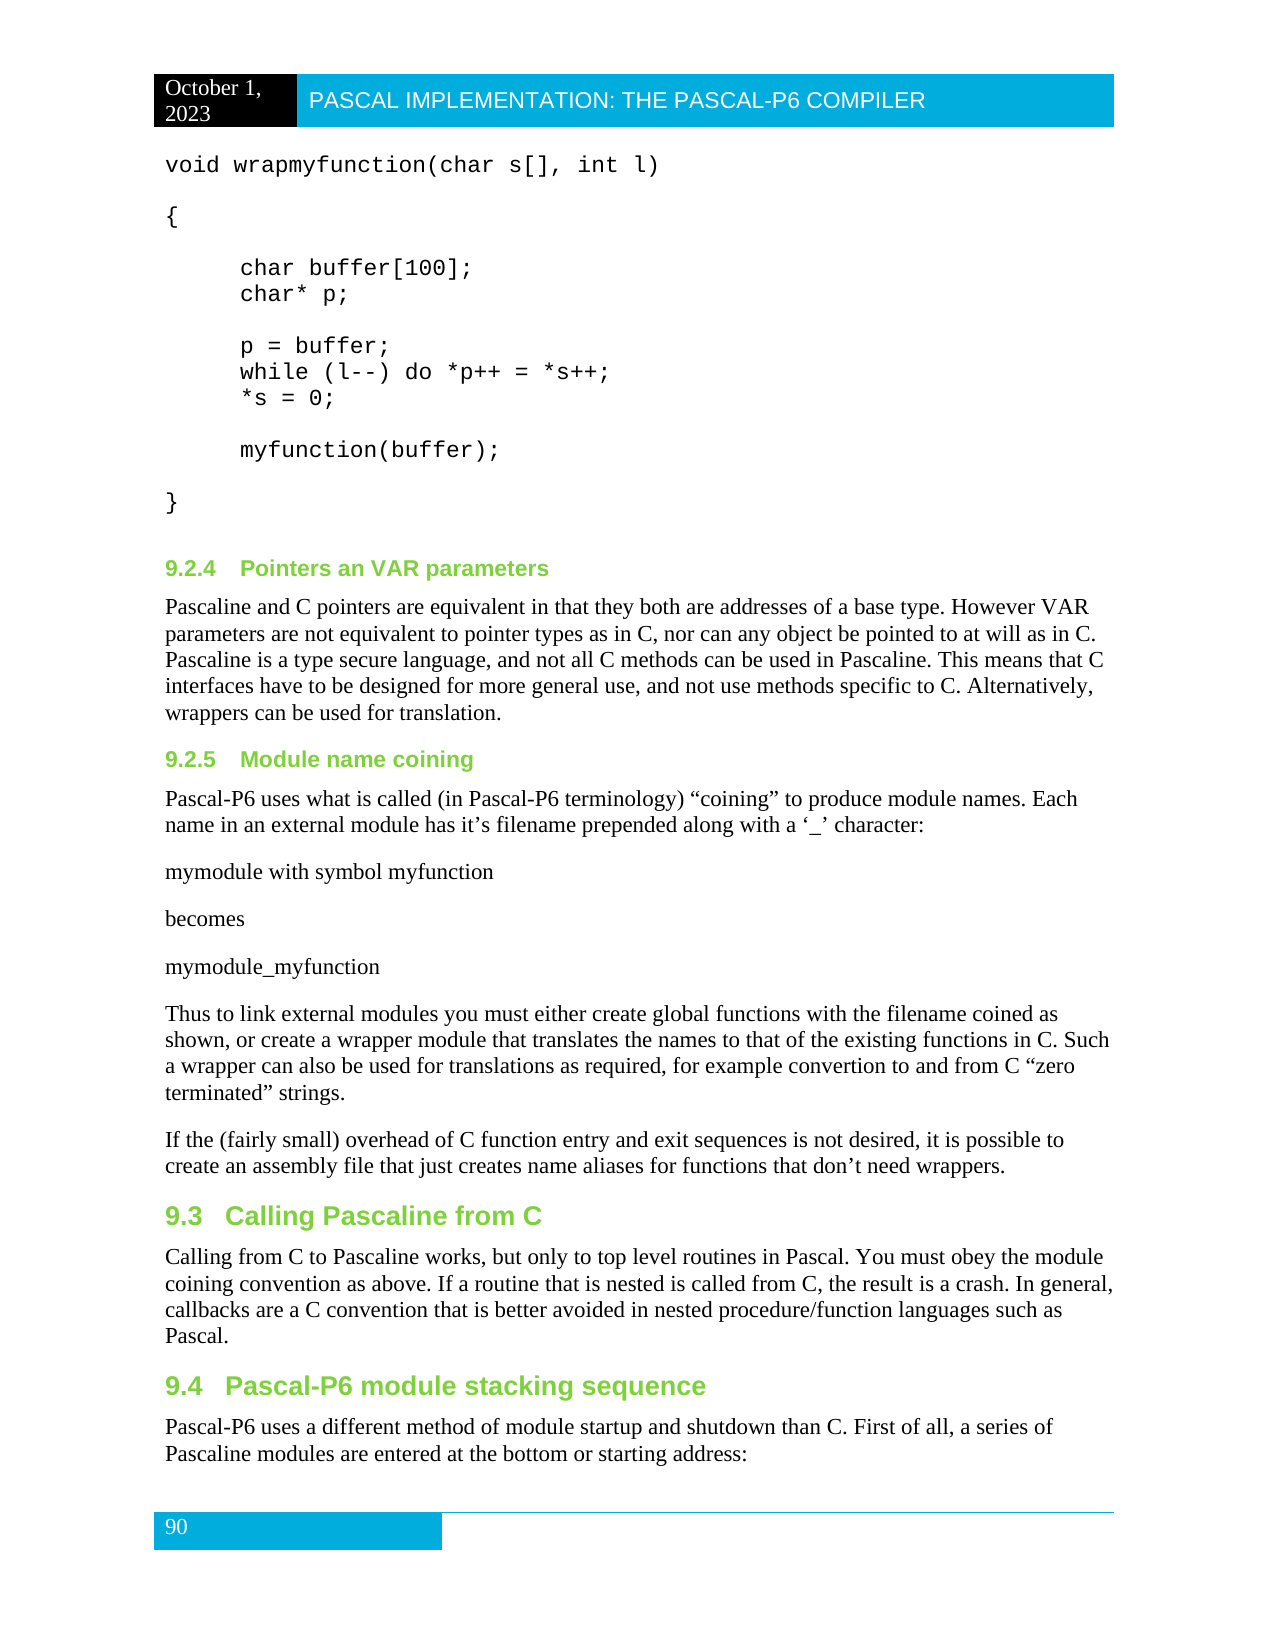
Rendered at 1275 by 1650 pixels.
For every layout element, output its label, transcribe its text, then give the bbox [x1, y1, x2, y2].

text } [165, 490, 1125, 516]
text *s = 0; [165, 386, 1125, 412]
text while (l--) do *p++ = *s++; [165, 360, 1125, 386]
subtitle Calling Pascaline from C [165, 1200, 1125, 1231]
text char* p; [165, 283, 1125, 308]
text void wrapmyfunction(char s[], int l) [165, 153, 1125, 179]
text char buffer[100]; [165, 257, 1125, 283]
text Pascaline and C pointers are equivalent in that they both are addresses of a base type. However VAR parameters are not equivalent to pointer types as in C, nor can any object be pointed to at will as in C. Pascaline is a type secure language, and not all C methods can be used in Pascaline. This means that C interfaces have to be designed for more general use, and not use methods specific to C. Alternatively, wrappers can be used for translation. [165, 593, 1125, 725]
subtitle Pascal-P6 module stacking sequence [165, 1370, 1125, 1401]
subtitle Module name coining [165, 746, 1125, 772]
text mymodule with symbol myfunction [165, 858, 1125, 885]
subtitle Pointers an VAR parameters [165, 554, 1125, 581]
text Calling from C to Pascaline works, but only to top level routines in Pascal. You must obey the module coining convention as above. If a routine that is nested is called from C, the result is a crash. In general, callbacks are a C convention that is better avoided in nested procedure/function languages such as Pascal. [165, 1243, 1125, 1349]
text Pascal-P6 uses a different method of module startup and shutdown than C. First of all, a series of Pascaline modules are entered at the bottom or starting address: [165, 1413, 1125, 1466]
text Thus to link external modules you must either create global functions with the filename coined as shown, or create a wrapper module that translates the names to that of the existing functions in C. Such a wrapper can also be used for translations as required, for example convertion to and from C “zero terminated” strings. [165, 1000, 1125, 1105]
text Pascal-P6 uses what is called (in Pascal-P6 terminology) “coining” to produce module names. Each name in an external module has it’s filename prepended along with a ‘_’ character: [165, 785, 1125, 837]
text myfunction(buffer); [165, 438, 1125, 464]
text { [165, 205, 1125, 231]
text p = buffer; [165, 334, 1125, 360]
text If the (fairly small) overhead of C function entry and exit sequences is not desired, it is possible to create an assembly file that just creates name aliases for functions that don’t need wrappers. [165, 1126, 1125, 1179]
text mymodule_myfunction [165, 953, 1125, 979]
text becomes [165, 906, 1125, 932]
